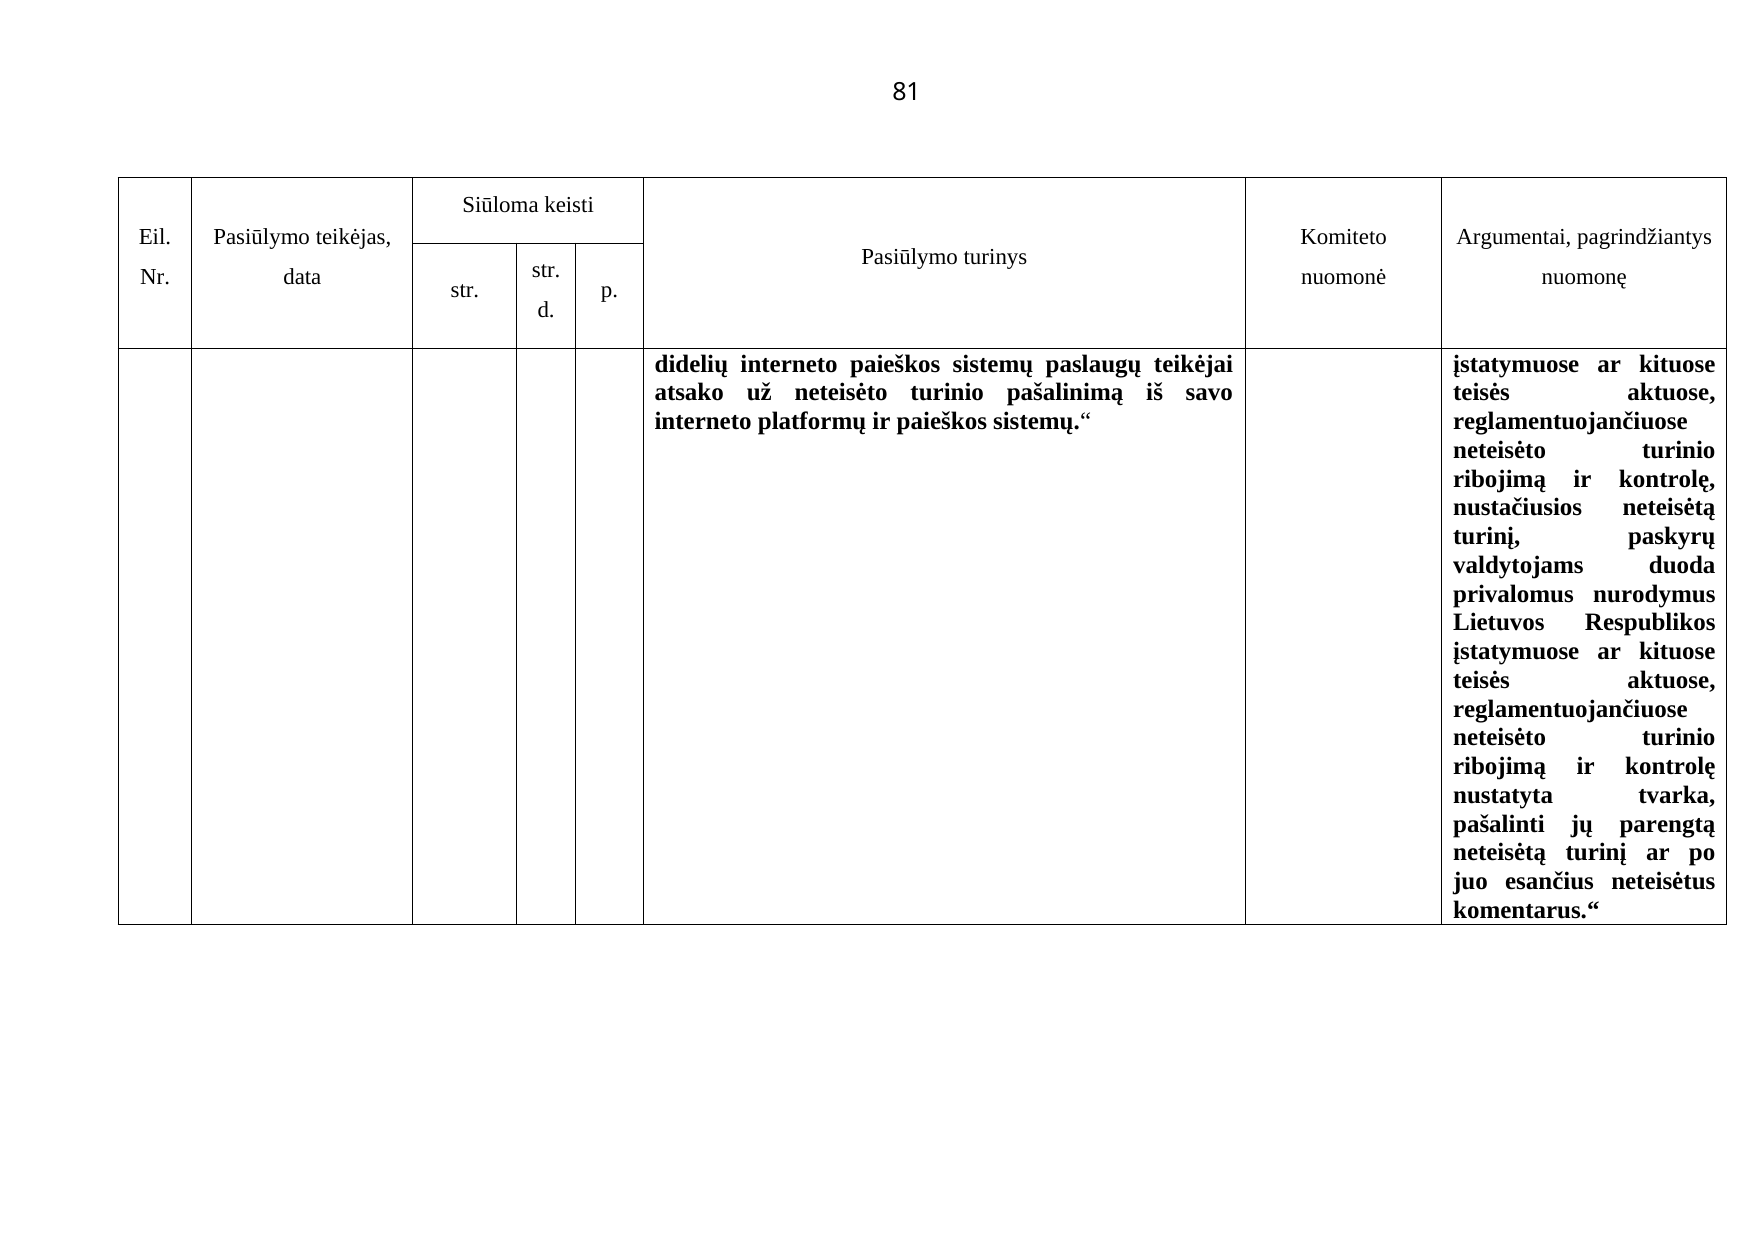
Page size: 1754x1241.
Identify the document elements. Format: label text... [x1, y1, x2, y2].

table_header Komiteto nuomonė [1246, 178, 1441, 348]
table_cell [517, 349, 575, 924]
table_cell str. d. [517, 244, 575, 348]
table_cell [192, 349, 412, 924]
table_header Argumentai, pagrindžiantys nuomonę [1442, 178, 1726, 348]
table_cell [1246, 349, 1441, 924]
table_header Siūloma keisti [413, 178, 643, 243]
table_cell [119, 349, 191, 924]
table_cell p. [576, 244, 643, 348]
table_cell įstatymuose ar kituose teisės aktuose, reglamentuojančiuose neteisėto turinio ribojimą ir kontrolę, nustačiusios neteisėtą turinį, paskyrų valdytojams duoda privalomus nurodymus Lietuvos Respublikos įstatymuose ar kituose teisės aktuose, reglamentuojančiuose neteisėto turinio ribojimą ir kontrolę nustatyta tvarka, pašalinti jų parengtą neteisėtą turinį ar po juo esančius neteisėtus komentarus.“ [1442, 349, 1726, 924]
table_cell didelių interneto paieškos sistemų paslaugų teikėjai atsako už neteisėto turinio pašalinimą iš savo interneto platformų ir paieškos sistemų.“ [644, 349, 1245, 924]
table_header Pasiūlymo turinys [644, 178, 1245, 348]
table_header Eil. Nr. [119, 178, 191, 348]
table_header Pasiūlymo teikėjas, data [192, 178, 412, 348]
table_cell [576, 349, 643, 924]
table_cell [413, 349, 516, 924]
table_cell str. [413, 244, 516, 348]
